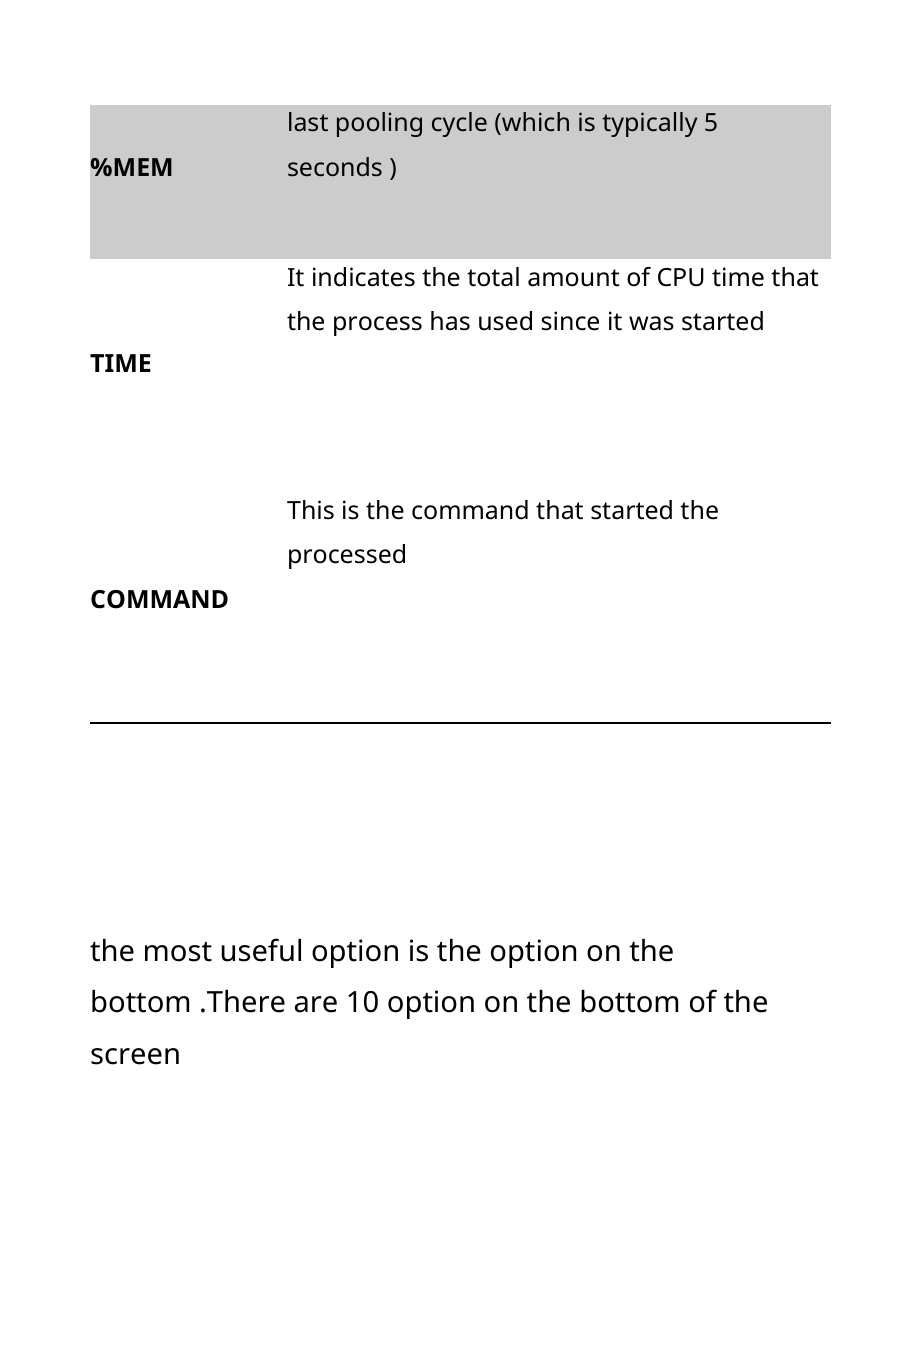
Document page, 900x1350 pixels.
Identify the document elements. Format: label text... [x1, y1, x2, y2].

table_cell This is the command that started the processed [287, 493, 831, 722]
table_cell %MEM [90, 105, 287, 259]
table_cell last pooling cycle (which is typically 5 seconds ) [287, 105, 831, 259]
text the most useful option is the option on the bottom .There are 10 option on the bottom of the screen [90, 930, 810, 1073]
table_cell It indicates the total amount of CPU time that the process has used since it was started [287, 260, 831, 493]
table_cell COMMAND [90, 493, 287, 722]
table_cell TIME [90, 260, 287, 493]
